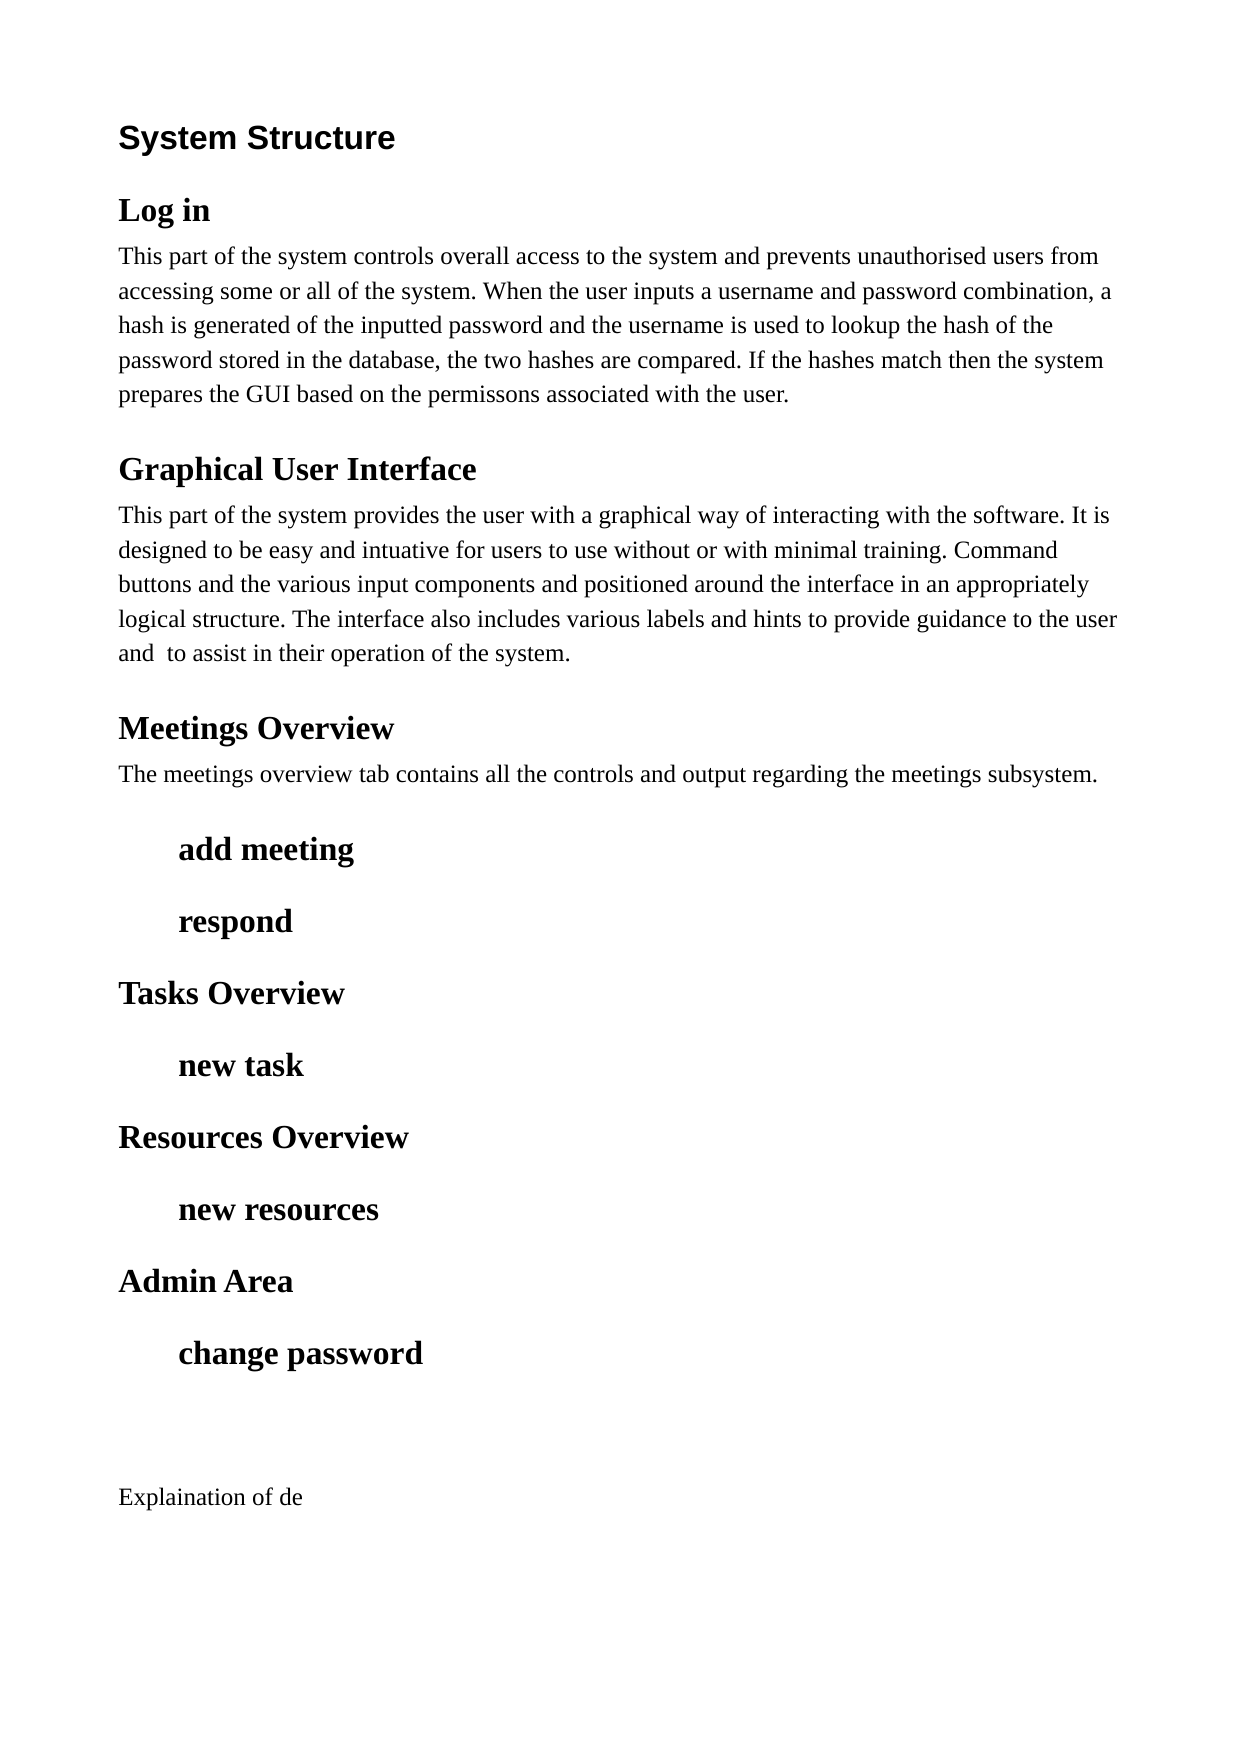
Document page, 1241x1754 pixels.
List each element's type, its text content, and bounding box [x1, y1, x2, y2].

subtitle new task [118, 1045, 1122, 1084]
text The meetings overview tab contains all the controls and output regarding the meetings subsystem. [118, 759, 1122, 788]
subtitle Resources Overview [118, 1117, 1122, 1156]
subtitle respond [118, 901, 1122, 940]
subtitle System Structure [118, 118, 1122, 157]
text This part of the system controls overall access to the system and prevents unauthorised users from accessing some or all of the system. When the user inputs a username and password combination, a hash is generated of the inputted password and the username is used to lookup the hash of the password stored in the database, the two hashes are compared. If the hashes match then the system prepares the GUI based on the permissons associated with the user. [118, 241, 1122, 408]
text This part of the system provides the user with a graphical way of interacting with the software. It is designed to be easy and intuative for users to use without or with minimal training. Command buttons and the various input components and positioned around the interface in an appropriately logical structure. The interface also includes various labels and hints to provide guidance to the user and to assist in their operation of the system. [118, 500, 1122, 667]
subtitle Log in [118, 190, 1122, 229]
subtitle Meetings Overview [118, 708, 1122, 747]
subtitle change password [118, 1333, 1122, 1372]
subtitle Tasks Overview [118, 973, 1122, 1012]
text Explaination of de [118, 1482, 1122, 1511]
subtitle add meeting [118, 829, 1122, 868]
subtitle new resources [118, 1189, 1122, 1228]
subtitle Admin Area [118, 1261, 1122, 1299]
subtitle Graphical User Interface [118, 449, 1122, 488]
